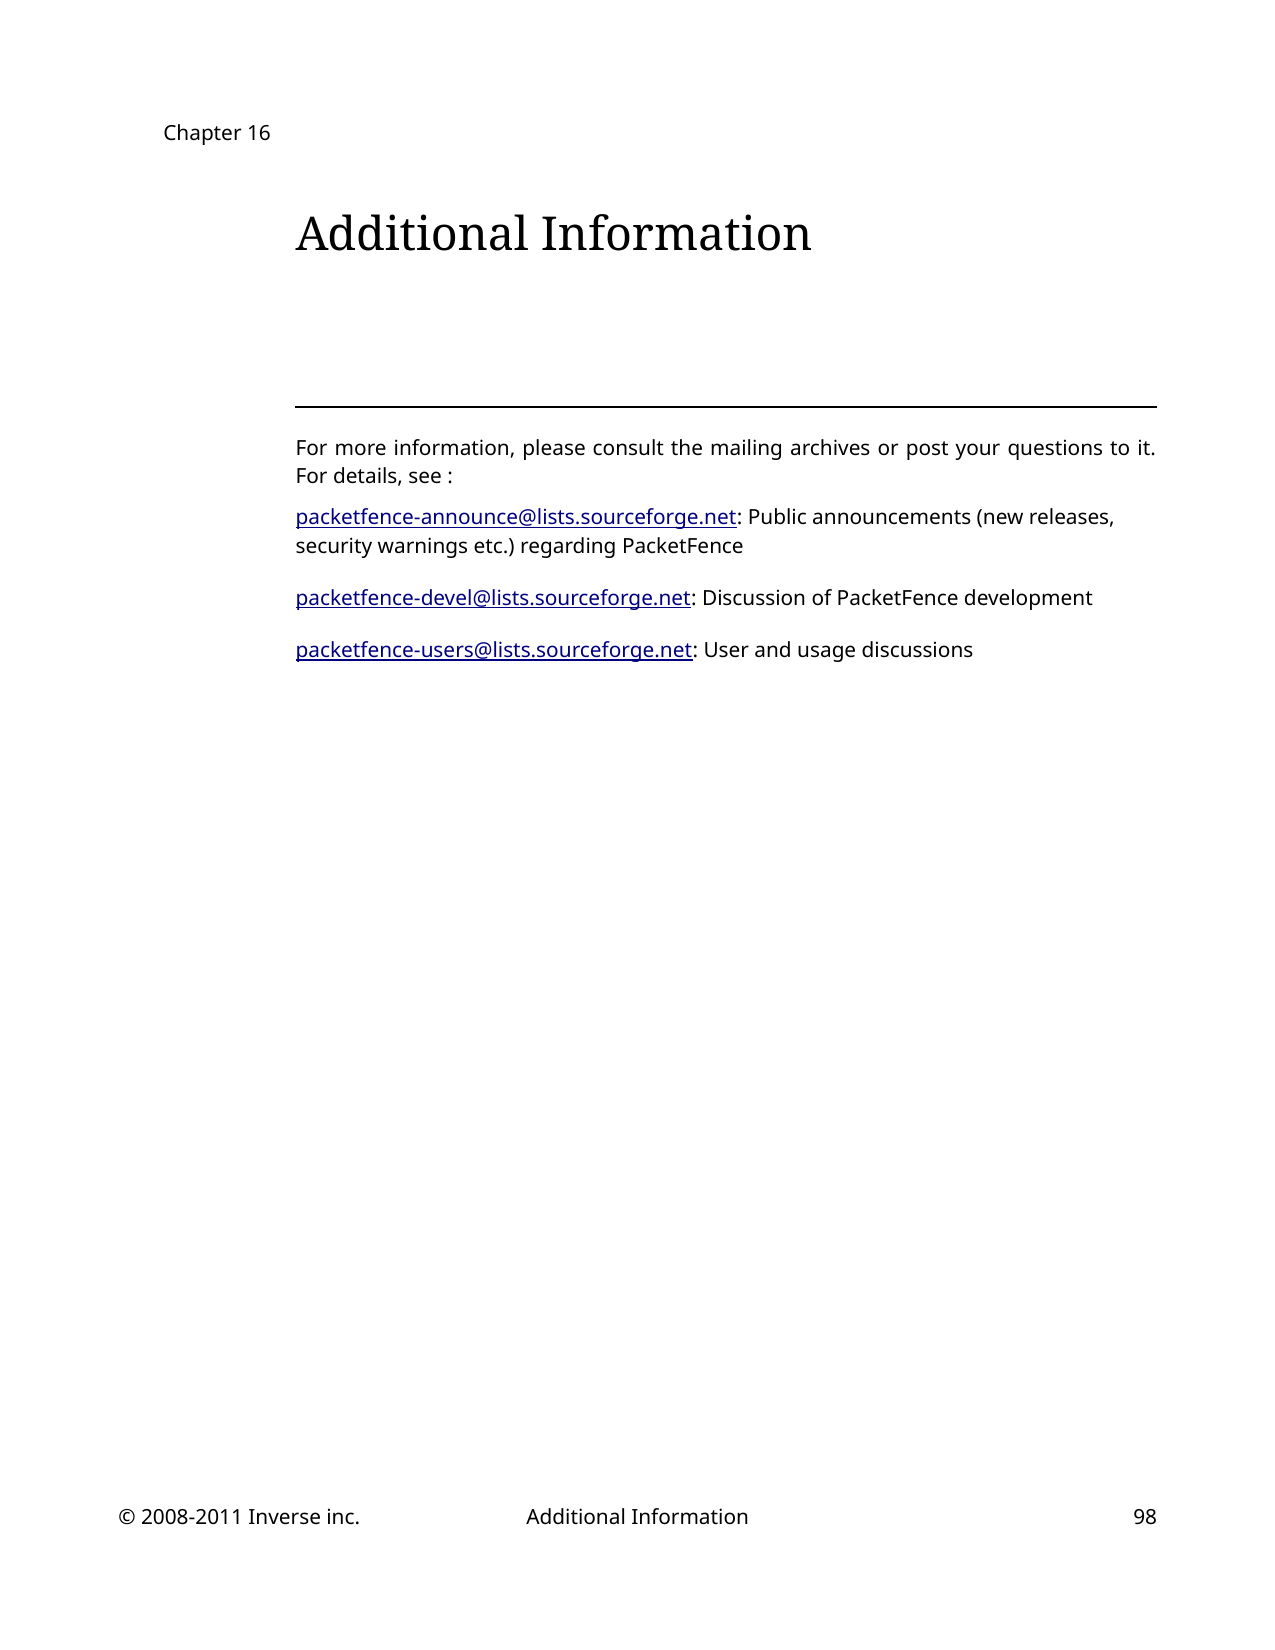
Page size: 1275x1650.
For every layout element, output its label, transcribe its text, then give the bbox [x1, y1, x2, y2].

text packetfence-users@lists.sourceforge.net: User and usage discussions [295, 635, 1157, 663]
text packetfence-announce@lists.sourceforge.net: Public announcements (new releases, security warnings etc.) regarding PacketFence [295, 502, 1157, 559]
text packetfence-devel@lists.sourceforge.net: Discussion of PacketFence development [295, 583, 1157, 611]
subtitle Additional Information [295, 201, 1157, 406]
text For more information, please consult the mailing archives or post your questions to it. For details, see : [295, 433, 1157, 490]
